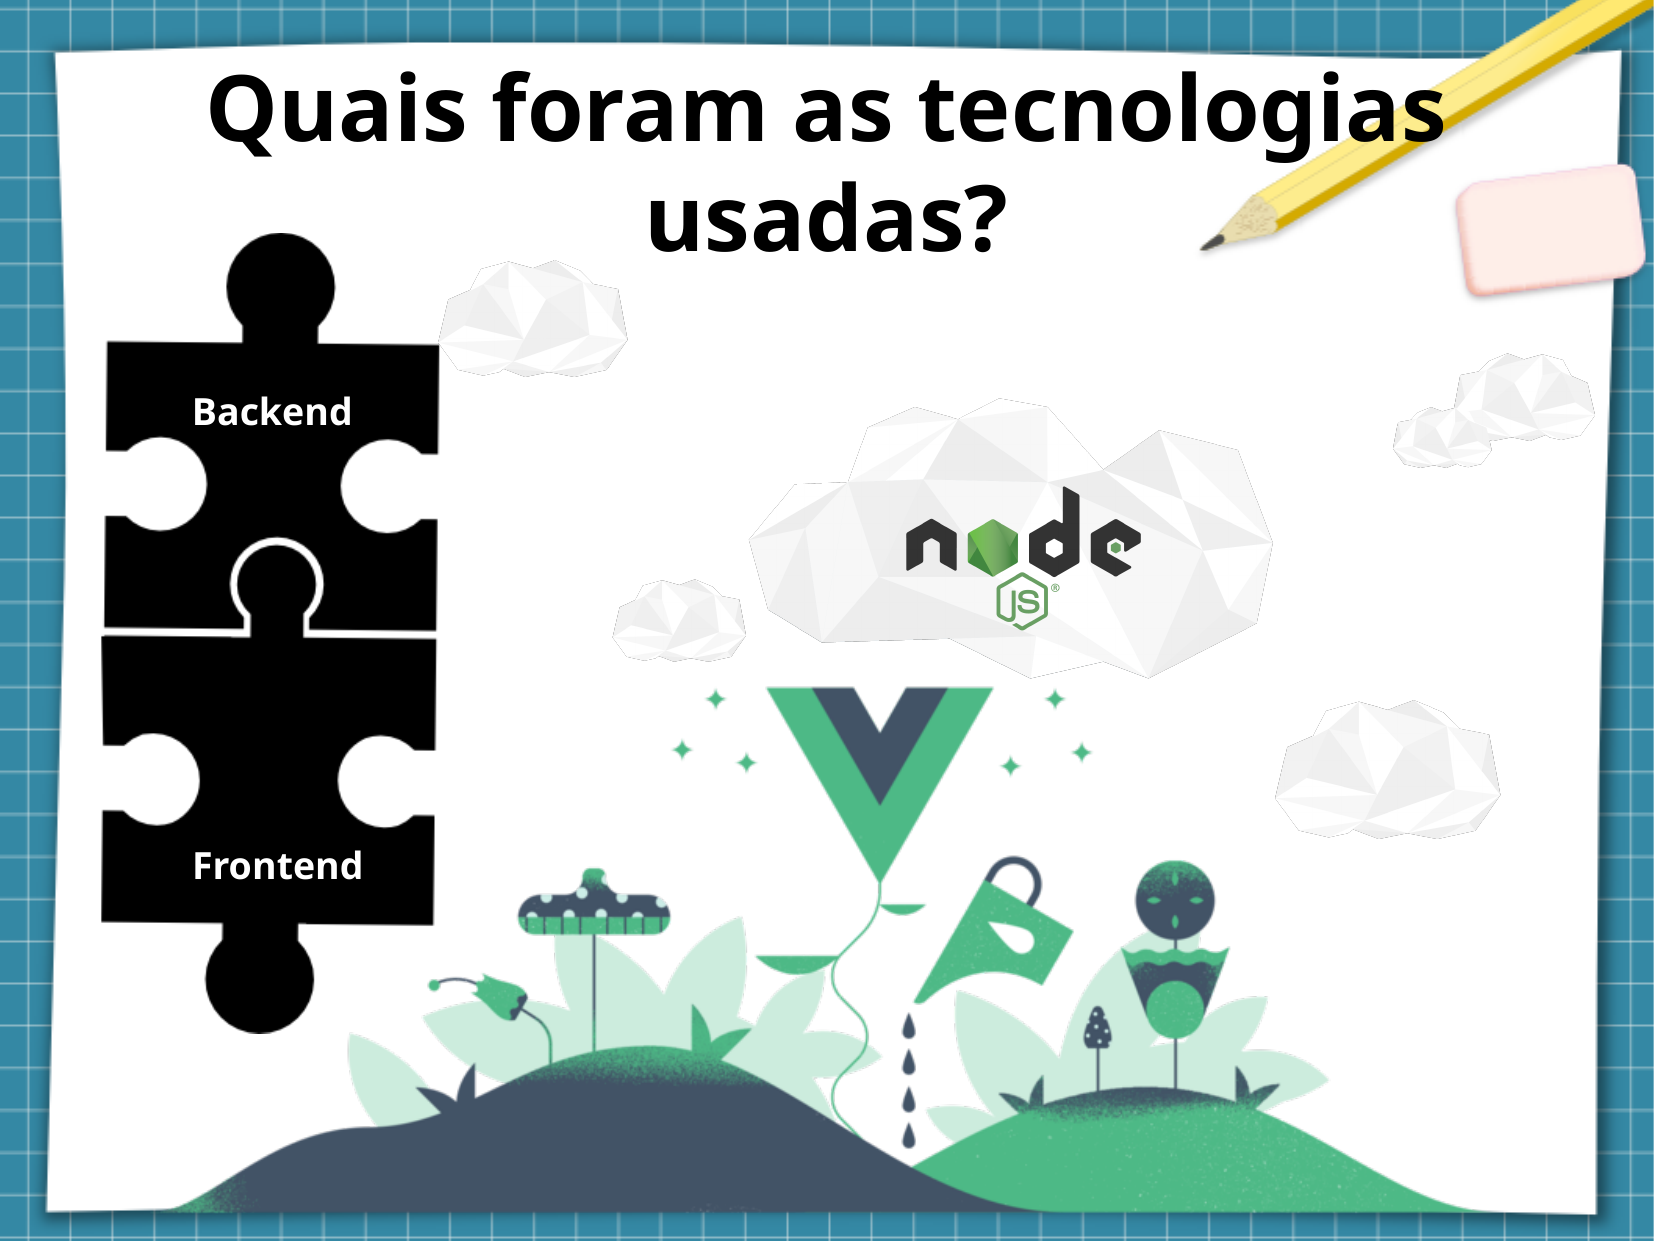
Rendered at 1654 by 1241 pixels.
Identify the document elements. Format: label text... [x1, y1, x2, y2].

text_box Frontend [177, 832, 369, 889]
picture [0, 233, 1626, 1241]
text_box Backend [177, 377, 353, 435]
title Quais foram as tecnologias usadas? [82, 49, 1571, 257]
